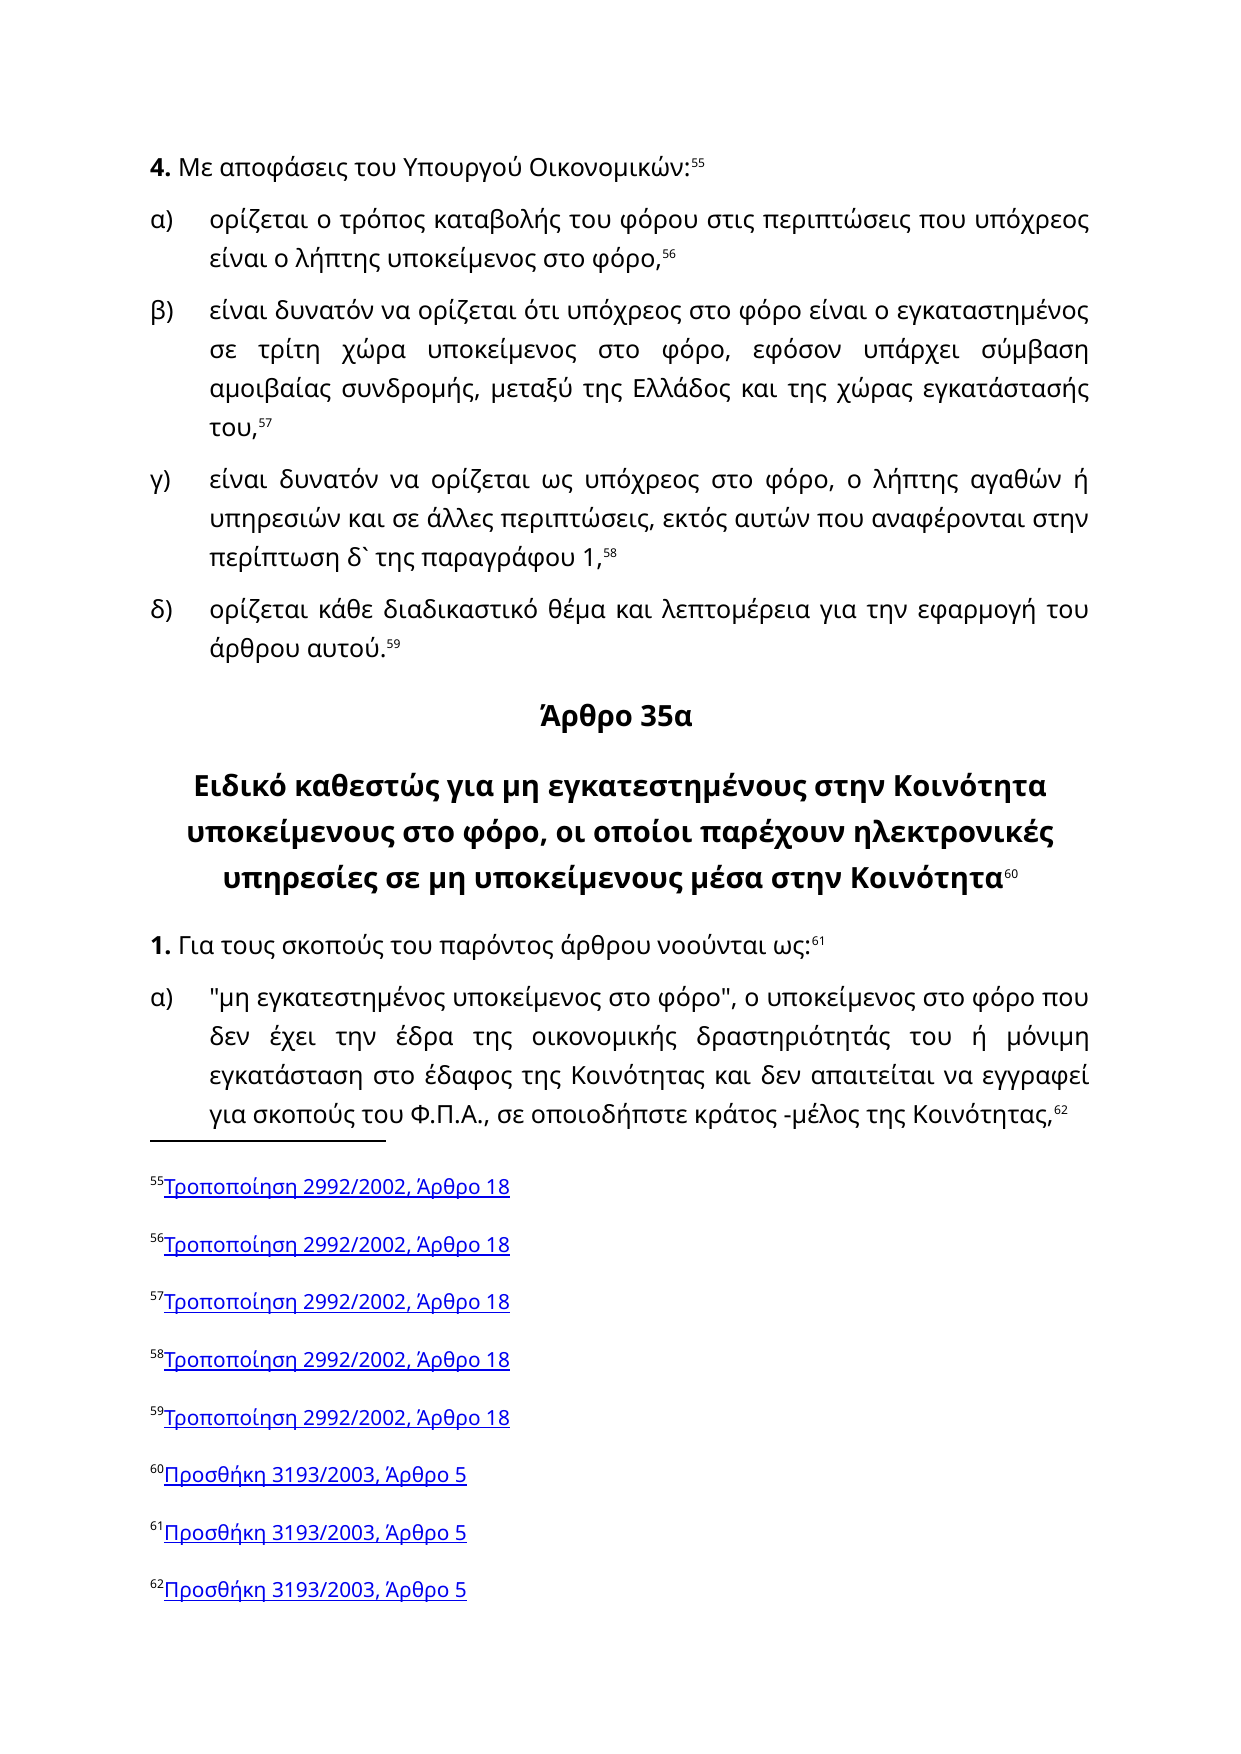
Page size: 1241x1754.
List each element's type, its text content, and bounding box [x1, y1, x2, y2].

text 4. Με αποφάσεις του Υπουργού Οικονομικών: [150, 150, 1090, 184]
list γ) είναι δυνατόν να ορίζεται ως υπόχρεος στο φόρο, ο λήπτης αγαθών ή υπηρεσιών και σε άλλες περιπτώσεις, εκτός αυτών που αναφέρονται στην περίπτωση δ` της παραγράφου 1, [150, 462, 1090, 574]
text 1. Για τους σκοπούς του παρόντος άρθρου νοούνται ως: [150, 927, 1090, 962]
list δ) ορίζεται κάθε διαδικαστικό θέμα και λεπτομέρεια για την εφαρμογή του άρθρου αυτού. [150, 592, 1090, 665]
text Τροποποίηση 2992/2002, Άρθρο 18 [150, 1403, 1090, 1431]
text Προσθήκη 3193/2003, Άρθρο 5 [150, 1576, 1090, 1604]
text Προσθήκη 3193/2003, Άρθρο 5 [150, 1460, 1090, 1489]
text Τροποποίηση 2992/2002, Άρθρο 18 [150, 1345, 1090, 1373]
list β) είναι δυνατόν να ορίζεται ότι υπόχρεος στο φόρο είναι ο εγκαταστημένος σε τρίτη χώρα υποκείμενος στο φόρο, εφόσον υπάρχει σύμβαση αμοιβαίας συνδρομής, μεταξύ της Ελλάδος και της χώρας εγκατάστασής του, [150, 292, 1090, 444]
text Προσθήκη 3193/2003, Άρθρο 5 [150, 1518, 1090, 1546]
text Τροποποίηση 2992/2002, Άρθρο 18 [150, 1172, 1090, 1201]
text Τροποποίηση 2992/2002, Άρθρο 18 [150, 1230, 1090, 1258]
list α) ορίζεται ο τρόπος καταβολής του φόρου στις περιπτώσεις που υπόχρεος είναι ο λήπτης υποκείμενος στο φόρο, [150, 202, 1090, 275]
list α) "μη εγκατεστημένος υποκείμενος στο φόρο", ο υποκείμενος στο φόρο που δεν έχει την έδρα της οικονομικής δραστηριότητάς του ή μόνιμη εγκατάσταση στο έδαφος της Κοινότητας και δεν απαιτείται να εγγραφεί για σκοπούς του Φ.Π.Α., σε οποιοδήπστε κράτος -μέλος της Κοινότητας, [150, 979, 1090, 1131]
text Τροποποίηση 2992/2002, Άρθρο 18 [150, 1287, 1090, 1316]
subtitle Ειδικό καθεστώς για μη εγκατεστημένους στην Κοινότητα υποκείμενους στο φόρο, οι οποίοι παρέχουν ηλεκτρονικές υπηρεσίες σε μη υποκείμενους μέσα στην Κοινότητα [150, 766, 1090, 897]
subtitle Άρθρο 35α [150, 695, 1090, 735]
